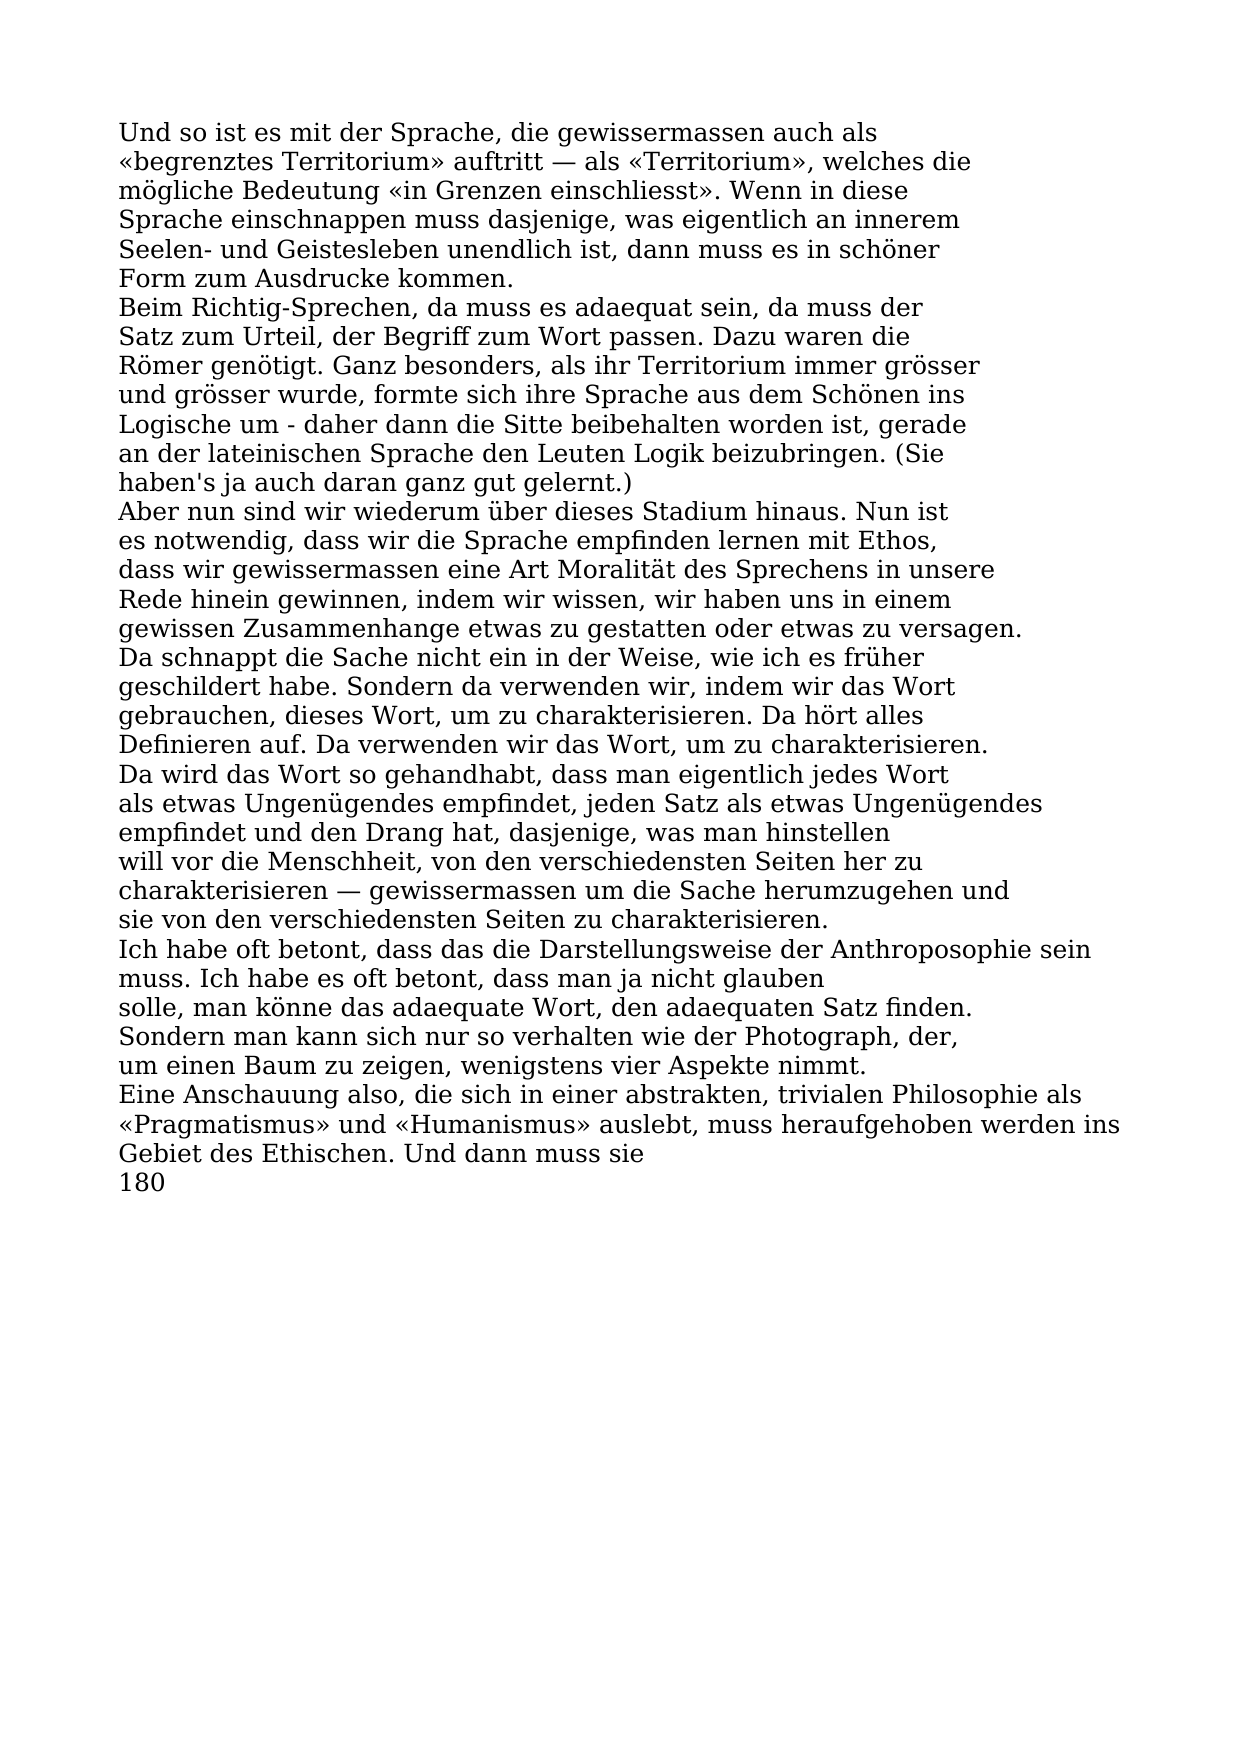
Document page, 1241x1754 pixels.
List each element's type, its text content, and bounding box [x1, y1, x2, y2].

text geschildert habe. Sondern da verwenden wir, indem wir das Wort [118, 672, 1122, 701]
text es notwendig, dass wir die Sprache empfinden lernen mit Ethos, [118, 526, 1122, 556]
text an der lateinischen Sprache den Leuten Logik beizubringen. (Sie [118, 439, 1122, 468]
text Eine Anschauung also, die sich in einer abstrakten, trivialen Philosophie als «Pragmatismus» und «Humanismus» auslebt, muss heraufgehoben werden ins Gebiet des Ethischen. Und dann muss sie [118, 1081, 1122, 1168]
text Sondern man kann sich nur so verhalten wie der Photograph, der, [118, 1022, 1122, 1051]
text will vor die Menschheit, von den verschiedensten Seiten her zu [118, 847, 1122, 876]
text «begrenztes Territorium» auftritt — als «Territorium», welches die [118, 147, 1122, 176]
text Und so ist es mit der Sprache, die gewissermassen auch als [118, 118, 1122, 147]
text 180 [118, 1168, 1122, 1197]
text gewissen Zusammenhange etwas zu gestatten oder etwas zu versagen. [118, 614, 1122, 643]
text Da wird das Wort so gehandhabt, dass man eigentlich jedes Wort [118, 760, 1122, 789]
text um einen Baum zu zeigen, wenigstens vier Aspekte nimmt. [118, 1051, 1122, 1081]
text Aber nun sind wir wiederum über dieses Stadium hinaus. Nun ist [118, 497, 1122, 526]
text Da schnappt die Sache nicht ein in der Weise, wie ich es früher [118, 643, 1122, 672]
text Logische um - daher dann die Sitte beibehalten worden ist, gerade [118, 410, 1122, 439]
text solle, man könne das adaequate Wort, den adaequaten Satz finden. [118, 993, 1122, 1022]
text Rede hinein gewinnen, indem wir wissen, wir haben uns in einem [118, 585, 1122, 614]
text Definieren auf. Da verwenden wir das Wort, um zu charakterisieren. [118, 731, 1122, 760]
text Sprache einschnappen muss dasjenige, was eigentlich an innerem [118, 206, 1122, 235]
text mögliche Bedeutung «in Grenzen einschliesst». Wenn in diese [118, 176, 1122, 206]
text Ich habe oft betont, dass das die Darstellungsweise der Anthroposophie sein muss. Ich habe es oft betont, dass man ja nicht glauben [118, 935, 1122, 993]
text Satz zum Urteil, der Begriff zum Wort passen. Dazu waren die [118, 322, 1122, 351]
text gebrauchen, dieses Wort, um zu charakterisieren. Da hört alles [118, 701, 1122, 731]
text dass wir gewissermassen eine Art Moralität des Sprechens in unsere [118, 556, 1122, 585]
text charakterisieren — gewissermassen um die Sache herumzugehen und [118, 876, 1122, 906]
text sie von den verschiedensten Seiten zu charakterisieren. [118, 906, 1122, 935]
text haben's ja auch daran ganz gut gelernt.) [118, 468, 1122, 497]
text Beim Richtig-Sprechen, da muss es adaequat sein, da muss der [118, 293, 1122, 322]
text und grösser wurde, formte sich ihre Sprache aus dem Schönen ins [118, 381, 1122, 410]
text als etwas Ungenügendes empfindet, jeden Satz als etwas Ungenügendes empfindet und den Drang hat, dasjenige, was man hinstellen [118, 789, 1122, 847]
text Seelen- und Geistesleben unendlich ist, dann muss es in schöner [118, 235, 1122, 264]
text Form zum Ausdrucke kommen. [118, 264, 1122, 293]
text Römer genötigt. Ganz besonders, als ihr Territorium immer grösser [118, 351, 1122, 381]
